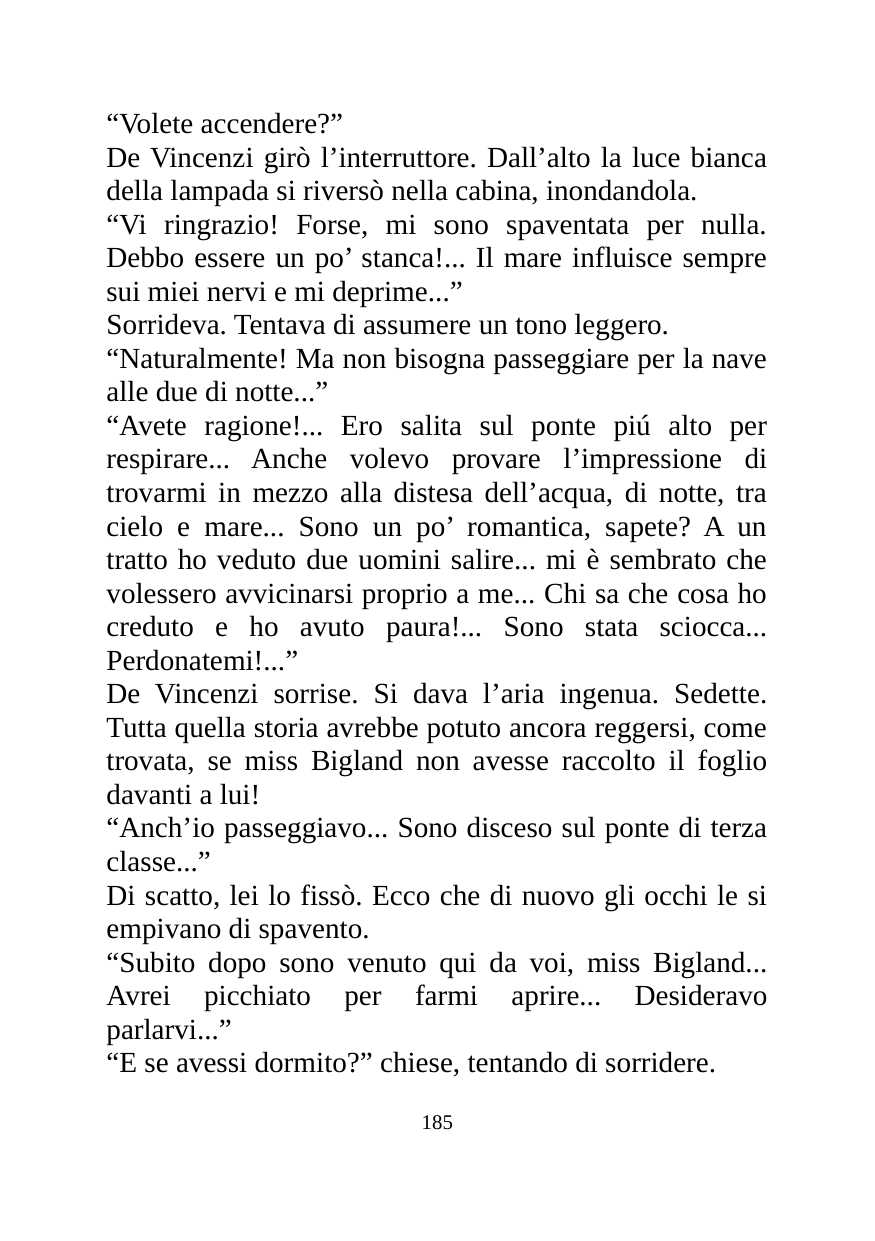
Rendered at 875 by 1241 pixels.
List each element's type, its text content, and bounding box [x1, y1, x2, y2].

text Sorrideva. Tentava di assumere un tono leggero. [106, 307, 768, 341]
text “Avete ragione!... Ero salita sul ponte piú alto per respirare... Anche volevo provare l’impressione di trovarmi in mezzo alla distesa dell’acqua, di notte, tra cielo e mare... Sono un po’ romantica, sapete? A un tratto ho veduto due uomini salire... mi è sembrato che volessero avvicinarsi proprio a me... Chi sa che cosa ho creduto e ho avuto paura!... Sono stata sciocca... Perdonatemi!...” [106, 408, 768, 676]
text De Vincenzi sorrise. Si dava l’aria ingenua. Sedette. Tutta quella storia avrebbe potuto ancora reggersi, come trovata, se miss Bigland non avesse raccolto il foglio davanti a lui! [106, 676, 768, 811]
text Di scatto, lei lo fissò. Ecco che di nuovo gli occhi le si empivano di spavento. [106, 878, 768, 945]
text De Vincenzi girò l’interruttore. Dall’alto la luce bianca della lampada si riversò nella cabina, inondandola. [106, 140, 768, 207]
text “E se avessi dormito?” chiese, tentando di sorridere. [106, 1045, 768, 1079]
text “Volete accendere?” [106, 106, 768, 140]
text “Subito dopo sono venuto qui da voi, miss Bigland... Avrei picchiato per farmi aprire... Desideravo parlarvi...” [106, 945, 768, 1045]
text “Anch’io passeggiavo... Sono disceso sul ponte di terza classe...” [106, 811, 768, 878]
text “Vi ringrazio! Forse, mi sono spaventata per nulla. Debbo essere un po’ stanca!... Il mare influisce sempre sui miei nervi e mi deprime...” [106, 207, 768, 307]
text “Naturalmente! Ma non bisogna passeggiare per la nave alle due di notte...” [106, 341, 768, 408]
